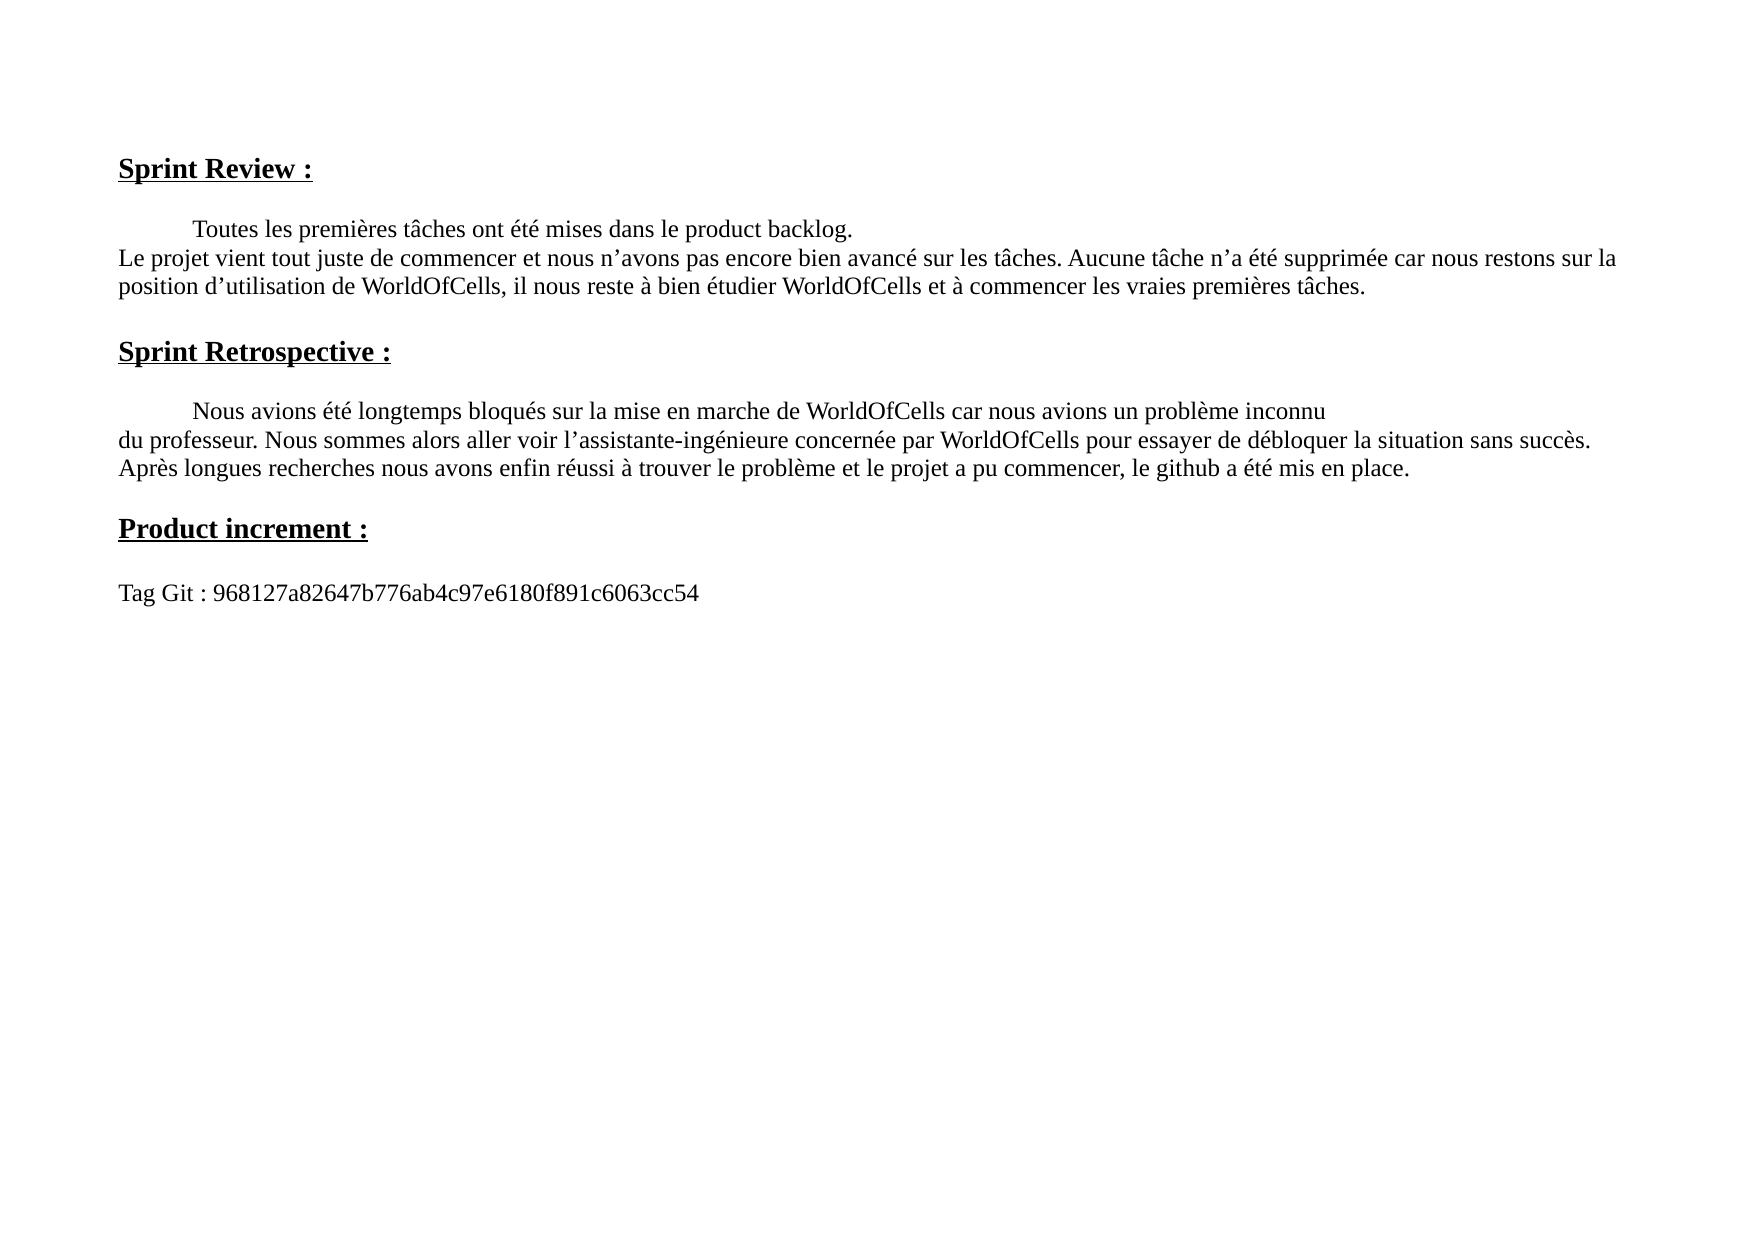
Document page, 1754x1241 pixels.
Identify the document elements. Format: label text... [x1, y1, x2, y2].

text Toutes les premières tâches ont été mises dans le product backlog. [118, 214, 1635, 243]
text Nous avions été longtemps bloqués sur la mise en marche de WorldOfCells car nous avions un problème inconnu [118, 396, 1635, 425]
text Product increment : [118, 511, 1635, 544]
text Sprint Retrospective : [118, 334, 1635, 367]
text Tag Git : 968127a82647b776ab4c97e6180f891c6063cc54 [118, 578, 1635, 607]
text Après longues recherches nous avons enfin réussi à trouver le problème et le projet a pu commencer, le github a été mis en place. [118, 453, 1635, 482]
text du professeur. Nous sommes alors aller voir l’assistante-ingénieure concernée par WorldOfCells pour essayer de débloquer la situation sans succès. [118, 425, 1635, 453]
text Le projet vient tout juste de commencer et nous n’avons pas encore bien avancé sur les tâches. Aucune tâche n’a été supprimée car nous restons sur la position d’utilisation de WorldOfCells, il nous reste à bien étudier WorldOfCells et à commencer les vraies premières tâches. [118, 243, 1635, 300]
text Sprint Review : [118, 152, 1635, 185]
